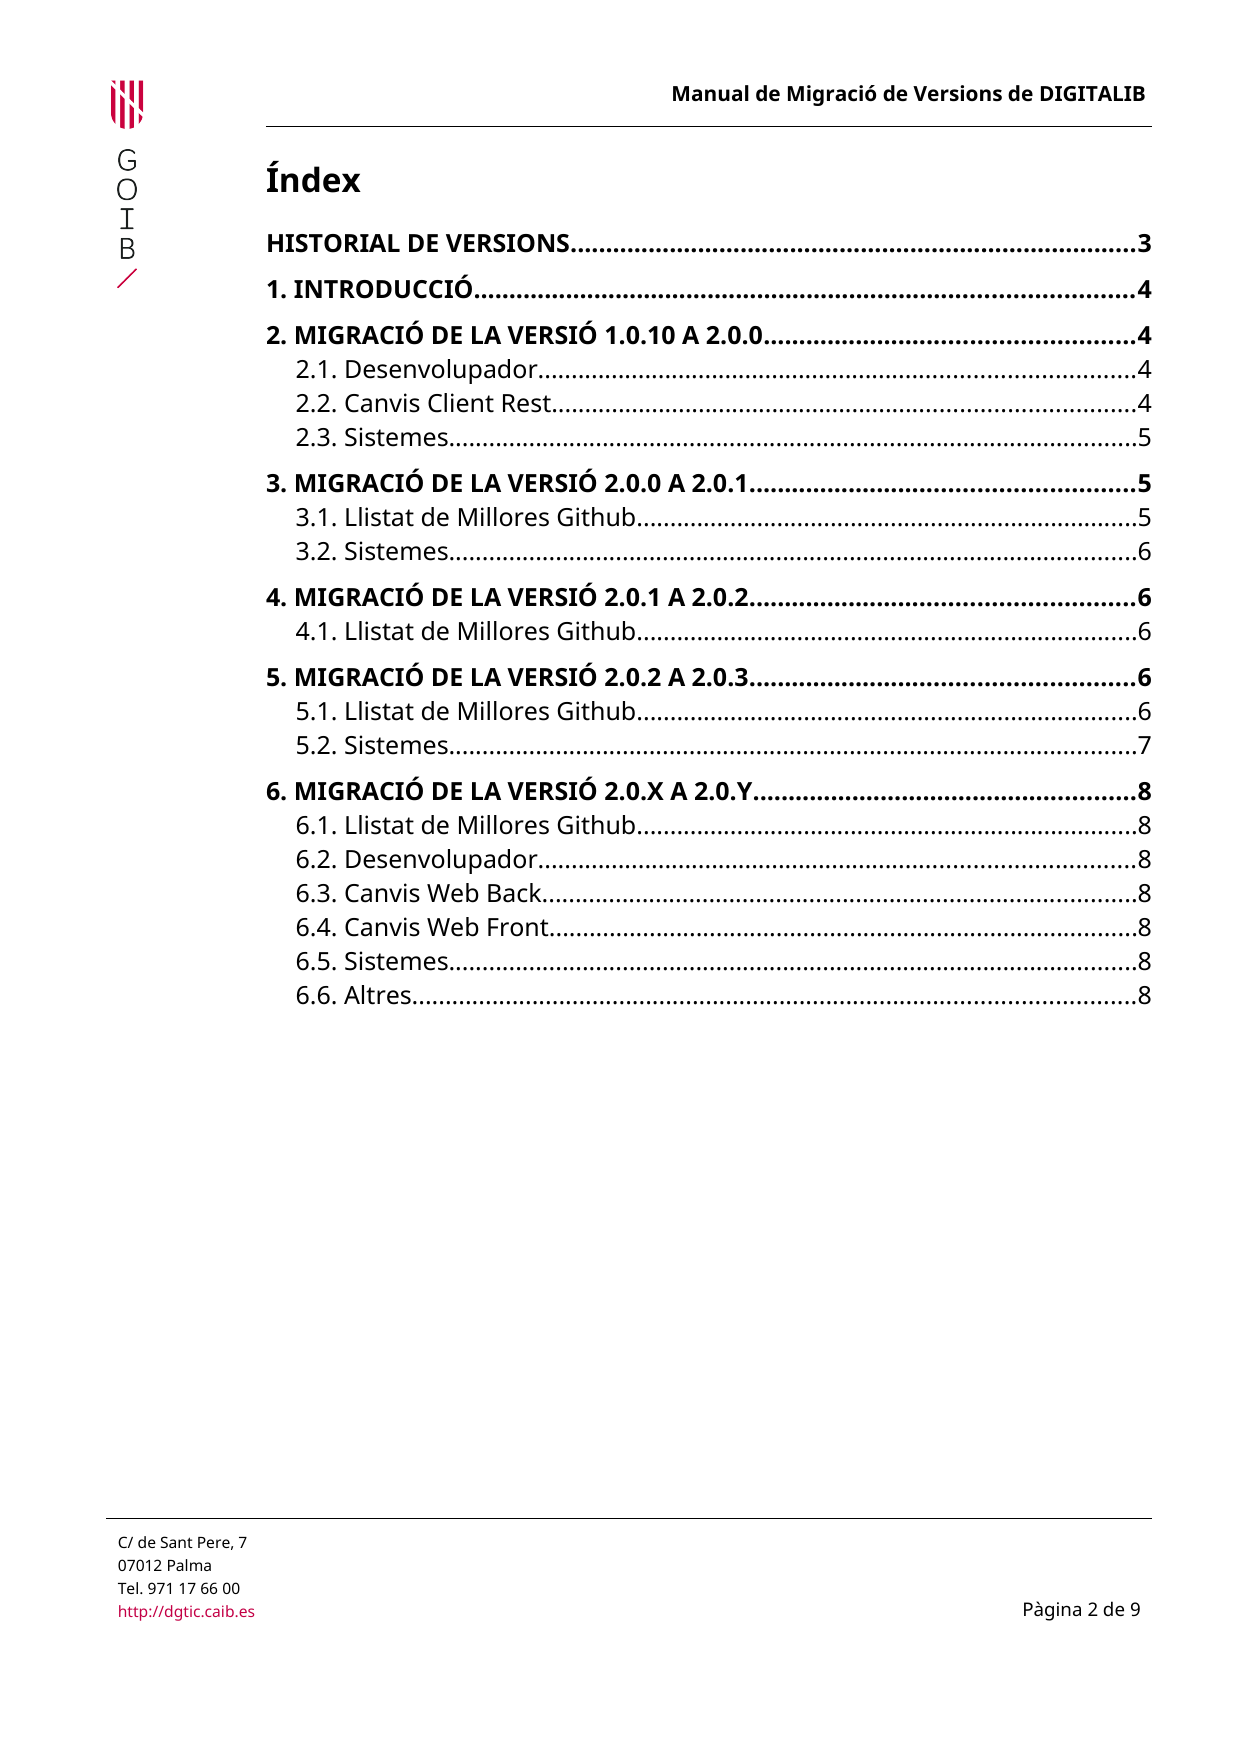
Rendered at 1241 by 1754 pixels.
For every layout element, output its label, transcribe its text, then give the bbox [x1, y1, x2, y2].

text 2. Migració de la Versió 1.0.10 a 2.0.0 4 [266, 318, 1152, 352]
text 5.2. Sistemes 7 [295, 728, 1152, 762]
text 3.1. Llistat de Millores Github 5 [295, 500, 1152, 534]
text 4.1. Llistat de Millores Github 6 [295, 614, 1152, 648]
text 5. Migració de la Versió 2.0.2 a 2.0.3 6 [266, 659, 1152, 694]
text 5.1. Llistat de Millores Github 6 [295, 694, 1152, 728]
text 4. Migració de la Versió 2.0.1 a 2.0.2 6 [266, 580, 1152, 614]
text 1. Introducció 4 [266, 272, 1152, 306]
text 2.1. Desenvolupador 4 [295, 352, 1152, 386]
text 3. Migració de la Versió 2.0.0 a 2.0.1 5 [266, 466, 1152, 500]
text 6.2. Desenvolupador 8 [295, 842, 1152, 876]
text 6.6. Altres 8 [295, 978, 1152, 1012]
text 3.2. Sistemes 6 [295, 534, 1152, 568]
text Historial de versions 3 [266, 226, 1152, 260]
text 2.2. Canvis Client Rest 4 [295, 386, 1152, 420]
subtitle Índex [266, 156, 1152, 202]
text 6.3. Canvis Web Back 8 [295, 876, 1152, 910]
text 6. Migració de la Versió 2.0.X a 2.0.Y 8 [266, 773, 1152, 808]
picture [82, 57, 172, 319]
text 2.3. Sistemes 5 [295, 420, 1152, 454]
text 6.1. Llistat de Millores Github 8 [295, 808, 1152, 842]
text 6.4. Canvis Web Front 8 [295, 910, 1152, 944]
text 6.5. Sistemes 8 [295, 944, 1152, 978]
